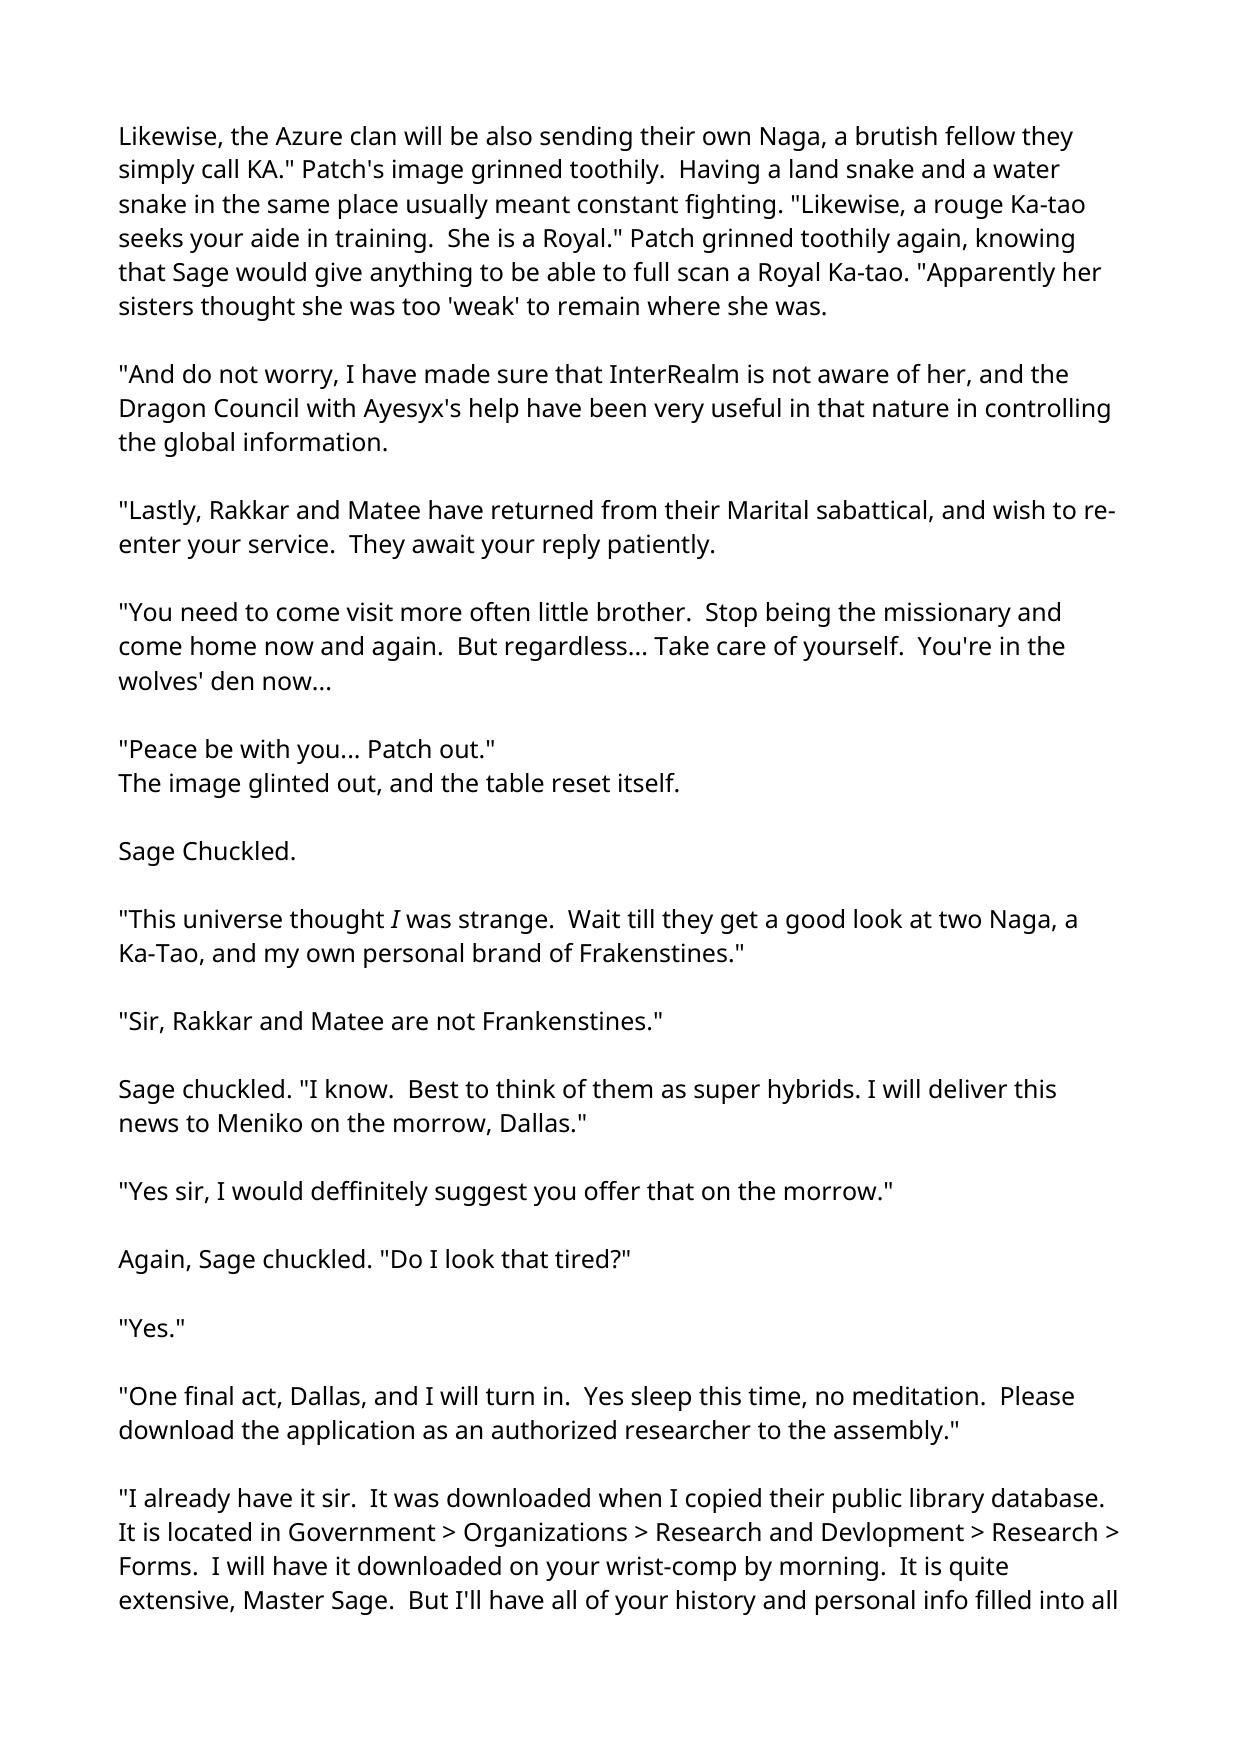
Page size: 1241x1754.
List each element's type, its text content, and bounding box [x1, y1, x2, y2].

text "Peace be with you... Patch out." [118, 731, 1122, 765]
text "I already have it sir. It was downloaded when I copied their public library database. It is located in Government > Organizations > Research and Devlopment > Research > Forms. I will have it downloaded on your wrist-comp by morning. It is quite extensive, Master Sage. But I'll have all of your history and personal info filled into all [118, 1481, 1122, 1617]
text "Lastly, Rakkar and Matee have returned from their Marital sabattical, and wish to re-enter your service. They await your reply patiently. [118, 493, 1122, 561]
text "Yes." [118, 1310, 1122, 1344]
text Sage chuckled. "I know. Best to think of them as super hybrids. I will deliver this news to Meniko on the morrow, Dallas." [118, 1072, 1122, 1140]
text "Sir, Rakkar and Matee are not Frankenstines." [118, 1004, 1122, 1038]
text The image glinted out, and the table reset itself. [118, 765, 1122, 799]
text "This universe thought I was strange. Wait till they get a good look at two Naga, a Ka-Tao, and my own personal brand of Frakenstines." [118, 902, 1122, 970]
text "And do not worry, I have made sure that InterRealm is not aware of her, and the Dragon Council with Ayesyx's help have been very useful in that nature in controlling the global information. [118, 357, 1122, 459]
text Likewise, the Azure clan will be also sending their own Naga, a brutish fellow they simply call KA." Patch's image grinned toothily. Having a land snake and a water snake in the same place usually meant constant fighting. "Likewise, a rouge Ka-tao seeks your aide in training. She is a Royal." Patch grinned toothily again, knowing that Sage would give anything to be able to full scan a Royal Ka-tao. "Apparently her sisters thought she was too 'weak' to remain where she was. [118, 118, 1122, 322]
text "One final act, Dallas, and I will turn in. Yes sleep this time, no meditation. Please download the application as an authorized researcher to the assembly." [118, 1378, 1122, 1447]
text Sage Chuckled. [118, 833, 1122, 867]
text "Yes sir, I would deffinitely suggest you offer that on the morrow." [118, 1174, 1122, 1208]
text "You need to come visit more often little brother. Stop being the missionary and come home now and again. But regardless... Take care of yourself. You're in the wolves' den now... [118, 595, 1122, 697]
text Again, Sage chuckled. "Do I look that tired?" [118, 1242, 1122, 1276]
